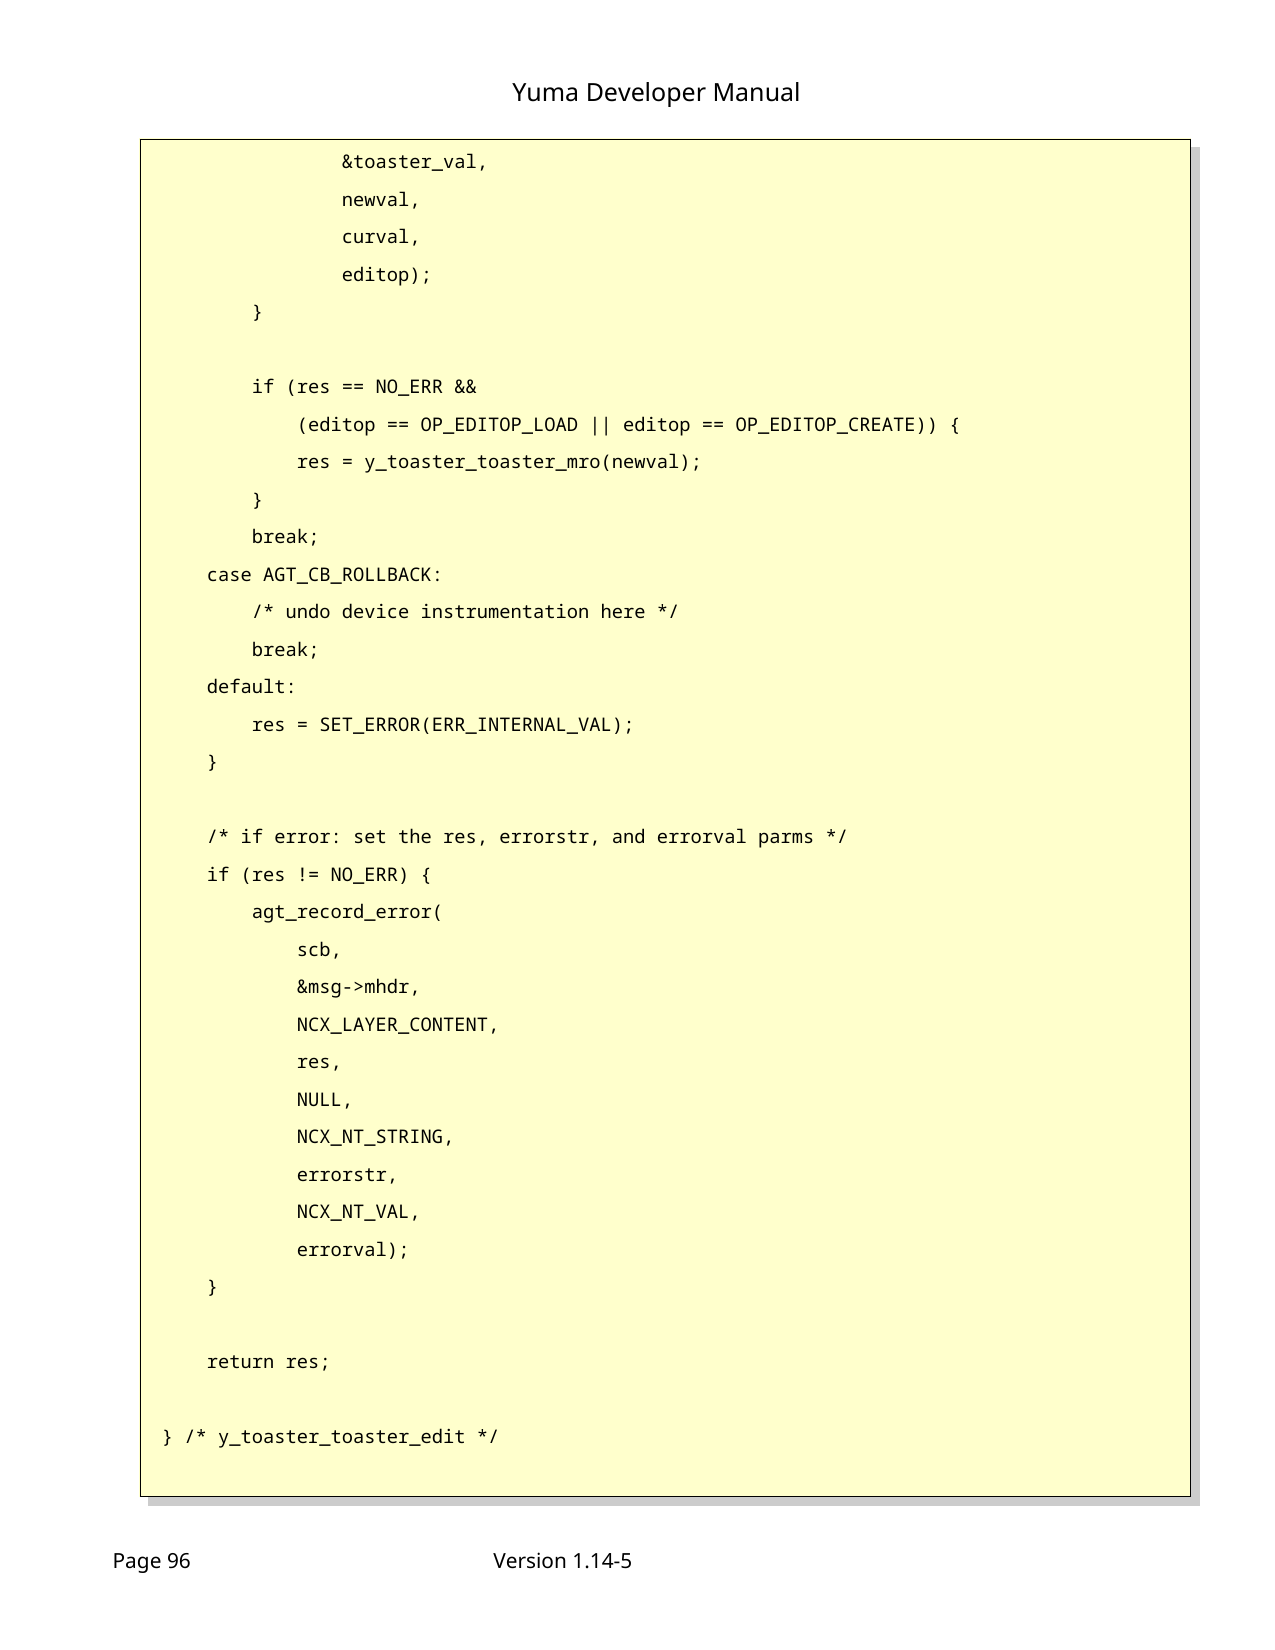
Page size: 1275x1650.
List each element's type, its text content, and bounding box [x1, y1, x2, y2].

text res = y_toaster_toaster_mro(newval); [141, 438, 1190, 474]
text agt_record_error( [141, 888, 1190, 924]
text NCX_NT_STRING, [141, 1113, 1190, 1149]
text if (res == NO_ERR && [141, 363, 1190, 399]
text /* if error: set the res, errorstr, and errorval parms */ [141, 813, 1190, 849]
text (editop == OP_EDITOP_LOAD || editop == OP_EDITOP_CREATE)) { [141, 401, 1190, 437]
text } [141, 288, 1190, 324]
text default: [141, 663, 1190, 699]
text break; [141, 513, 1190, 549]
text res, [141, 1038, 1190, 1074]
text } [141, 1263, 1190, 1299]
text newval, [141, 176, 1190, 212]
text &toaster_val, [141, 140, 1190, 174]
text break; [141, 626, 1190, 662]
text editop); [141, 251, 1190, 287]
text errorstr, [141, 1151, 1190, 1187]
text errorval); [141, 1226, 1190, 1262]
text if (res != NO_ERR) { [141, 851, 1190, 887]
text /* undo device instrumentation here */ [141, 588, 1190, 624]
text case AGT_CB_ROLLBACK: [141, 551, 1190, 587]
text NULL, [141, 1076, 1190, 1112]
text &msg->mhdr, [141, 963, 1190, 999]
text NCX_NT_VAL, [141, 1188, 1190, 1224]
text } [141, 738, 1190, 774]
text NCX_LAYER_CONTENT, [141, 1001, 1190, 1037]
text } /* y_toaster_toaster_edit */ [141, 1413, 1190, 1449]
text } [141, 476, 1190, 512]
text res = SET_ERROR(ERR_INTERNAL_VAL); [141, 701, 1190, 737]
text curval, [141, 213, 1190, 249]
text scb, [141, 926, 1190, 962]
text return res; [141, 1338, 1190, 1374]
